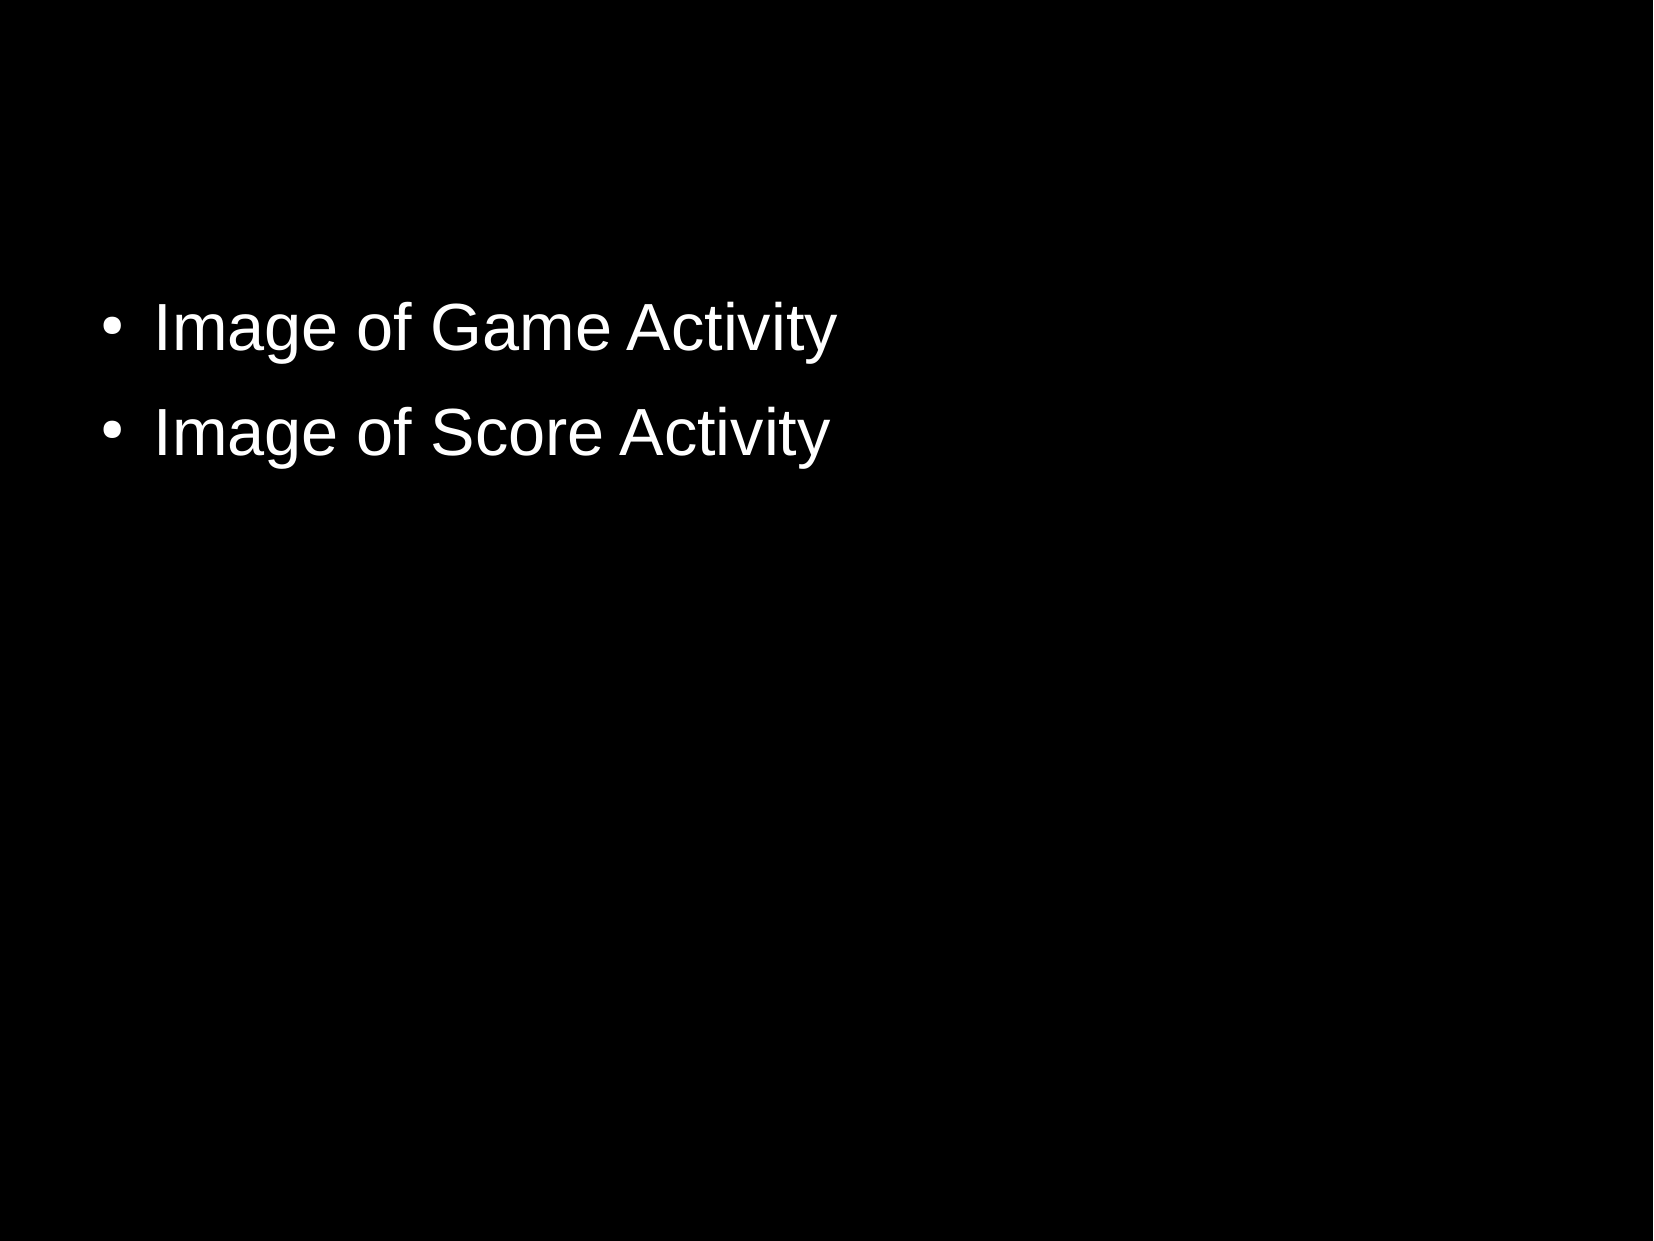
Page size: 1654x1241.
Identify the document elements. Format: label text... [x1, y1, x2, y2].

list Image of Game Activity Image of Score Activity [82, 290, 1571, 1010]
